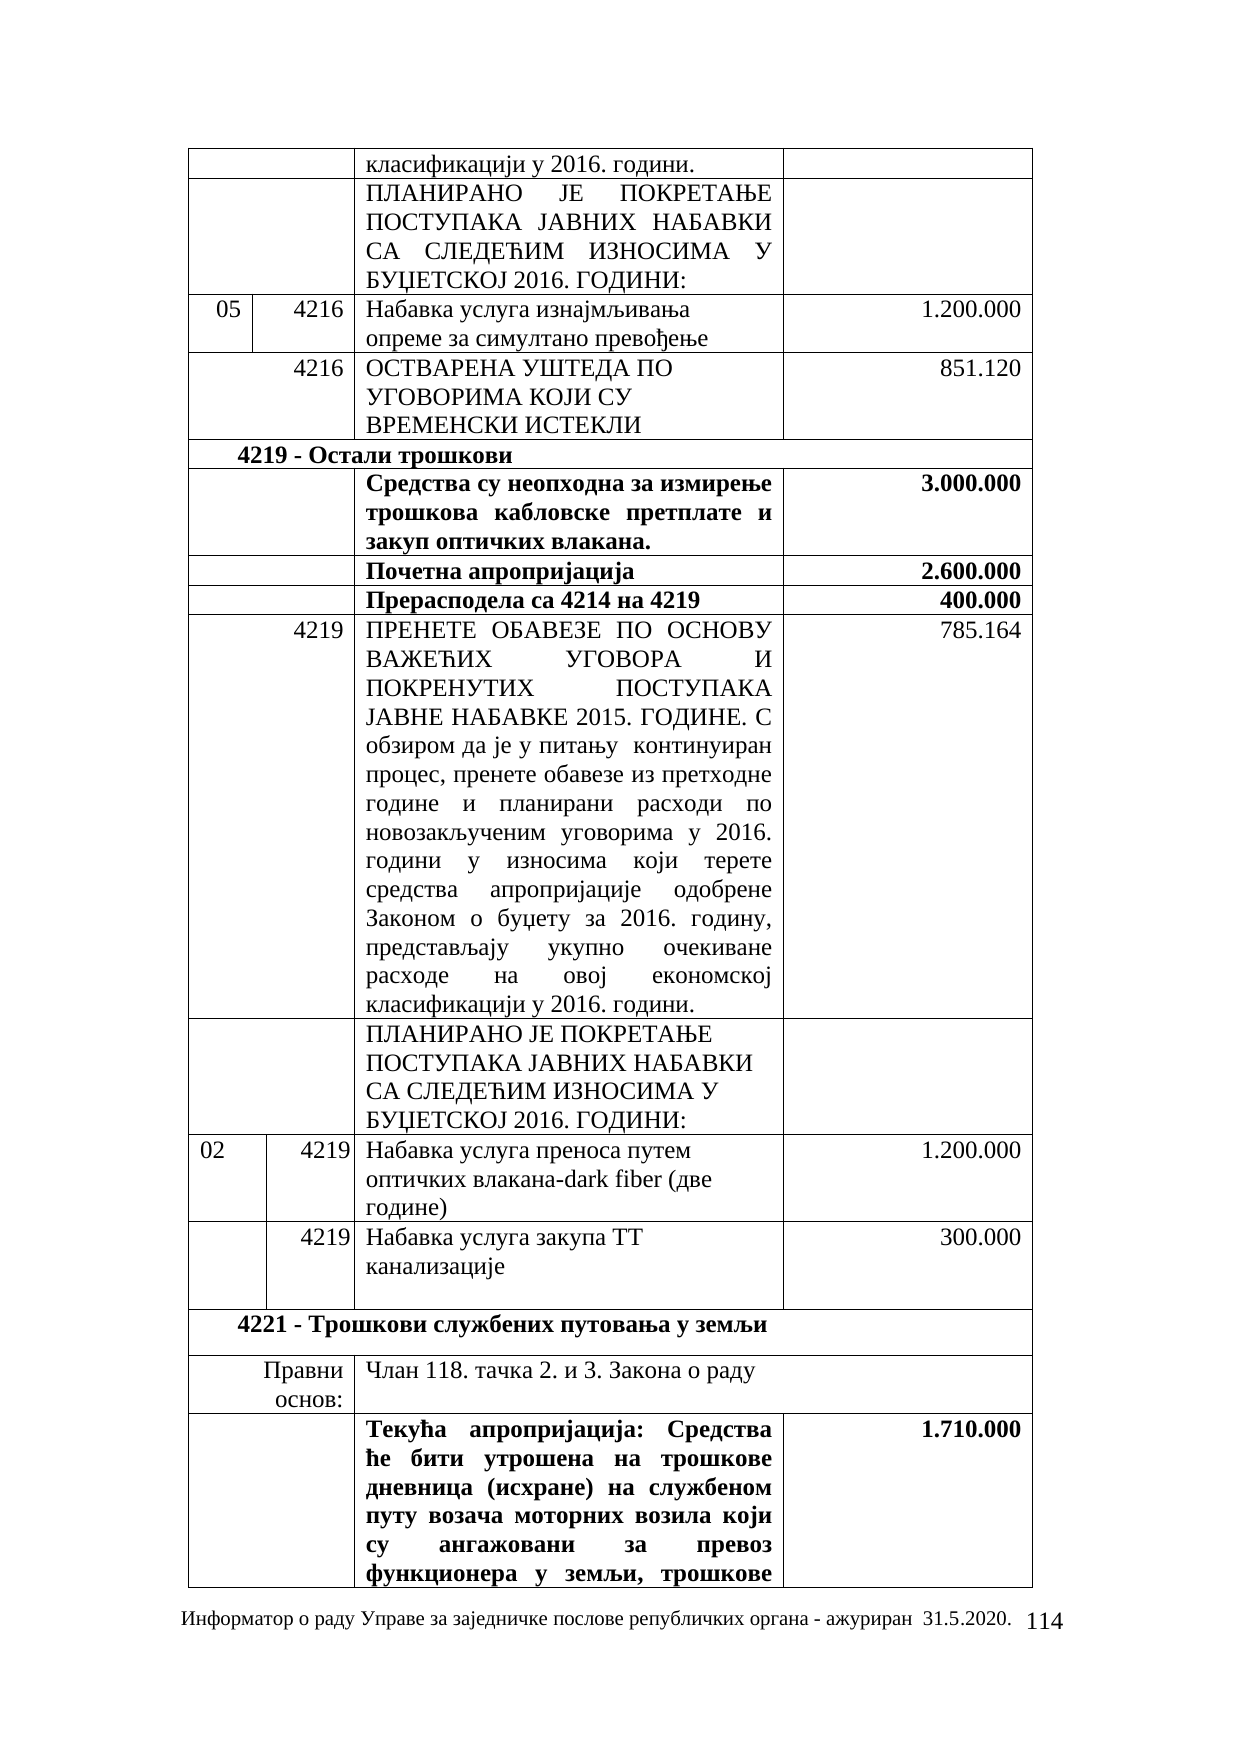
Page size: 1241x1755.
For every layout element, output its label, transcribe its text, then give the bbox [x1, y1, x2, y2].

table_cell [1033, 352, 1074, 439]
table_cell 4216 [189, 353, 354, 439]
table_cell ПЛАНИРАНО ЈЕ ПОКРЕТАЊЕ ПОСТУПАКА ЈАВНИХ НАБАВКИ СА СЛЕДЕЋИМ ИЗНОСИМА У БУЏЕТСКОЈ 2016. ГОДИНИ: [355, 1019, 783, 1134]
table_cell [784, 179, 1032, 293]
table_cell Набавка услуга преноса путем оптичких влакана-dark fiber (две године) [355, 1135, 783, 1221]
table_cell 300.000 [784, 1222, 1032, 1308]
table_cell 400.000 [784, 586, 1032, 614]
table_cell [189, 1019, 354, 1134]
table_cell 4219 [267, 1135, 354, 1221]
table_cell [1033, 294, 1074, 352]
table_cell 4221 - Трошкови службених путовања у земљи [189, 1310, 1032, 1354]
table_cell 4219 - Остали трошкови [189, 440, 1032, 467]
table_cell [189, 179, 354, 293]
table_cell [189, 586, 354, 614]
table_cell 4219 [189, 615, 354, 1018]
table_cell 02 [189, 1135, 266, 1221]
table_cell 851.120 [784, 353, 1032, 439]
table_cell [784, 1019, 1032, 1134]
table_cell Текућа апропријација: Средства ће бити утрошена на трошкове дневница (исхране) на службеном путу возача моторних возила који су ангажовани за превоз функционера у земљи, трошкове [355, 1414, 783, 1587]
table_cell 1.200.000 [784, 295, 1032, 352]
table_cell [1033, 1355, 1074, 1413]
table_cell [1033, 1413, 1074, 1587]
table_cell 1.710.000 [784, 1414, 1032, 1587]
table_cell Правни основ: [189, 1356, 354, 1413]
table_cell [189, 469, 354, 555]
table_cell Набавка услуга изнајмљивања опреме за симултано превођење [355, 295, 783, 352]
table_cell ПРЕНЕТЕ ОБАВЕЗЕ ПО ОСНОВУ ВАЖЕЋИХ УГОВОРА И ПОКРЕНУТИХ ПОСТУПАКА ЈАВНЕ НАБАВКЕ 2015. ГОДИНЕ. С обзиром да је у питању континуиран процес, пренете обавезе из претходне године и планирани расходи по новозакљученим уговорима у 2016. години у износима који терете средства апропријације одобрене Законом о буџету за 2016. годину, представљају укупно очекиване расходе на овој економској класификацији у 2016. години. [355, 615, 783, 1018]
table_cell 3.000.000 [784, 469, 1032, 555]
table_cell Почетна апропријација [355, 556, 783, 584]
table_cell 785.164 [784, 615, 1032, 1018]
table_cell 4219 [267, 1222, 354, 1308]
table_cell [189, 1222, 266, 1308]
table_cell [1033, 555, 1074, 584]
table_cell 4216 [253, 295, 354, 352]
table_cell класификацији у 2016. години. [355, 149, 783, 177]
table_cell 1.200.000 [784, 1135, 1032, 1221]
table_cell 2.600.000 [784, 556, 1032, 584]
table_cell ПЛАНИРАНО ЈЕ ПОКРЕТАЊЕ ПОСТУПАКА ЈАВНИХ НАБАВКИ СА СЛЕДЕЋИМ ИЗНОСИМА У БУЏЕТСКОЈ 2016. ГОДИНИ: [355, 179, 783, 293]
table_cell Члан 118. тачка 2. и 3. Закона о раду [355, 1356, 1032, 1413]
table_cell [1033, 468, 1074, 555]
table_cell [784, 149, 1032, 177]
table_cell Прерасподела са 4214 на 4219 [355, 586, 783, 614]
table_cell Средства су неопходна за измирење трошкова кабловске претплате и закуп оптичких влакана. [355, 469, 783, 555]
table_cell Набавка услуга закупа ТТ канализације [355, 1222, 783, 1308]
table_cell [1033, 1221, 1074, 1308]
table_cell [1033, 614, 1074, 1018]
table_cell 05 [189, 295, 252, 352]
table_cell [1033, 1309, 1074, 1354]
table_cell [1033, 148, 1074, 177]
table_cell [1033, 439, 1074, 467]
table_cell [1033, 1134, 1074, 1221]
table_cell [189, 556, 354, 584]
table_cell ОСТВАРЕНА УШТЕДА ПО УГОВОРИМА КОЈИ СУ ВРЕМЕНСКИ ИСТЕКЛИ [355, 353, 783, 439]
table_cell [1033, 178, 1074, 293]
table_cell [1033, 585, 1074, 614]
table_cell [189, 1414, 354, 1587]
table_cell [189, 149, 354, 177]
table_cell [1033, 1018, 1074, 1134]
